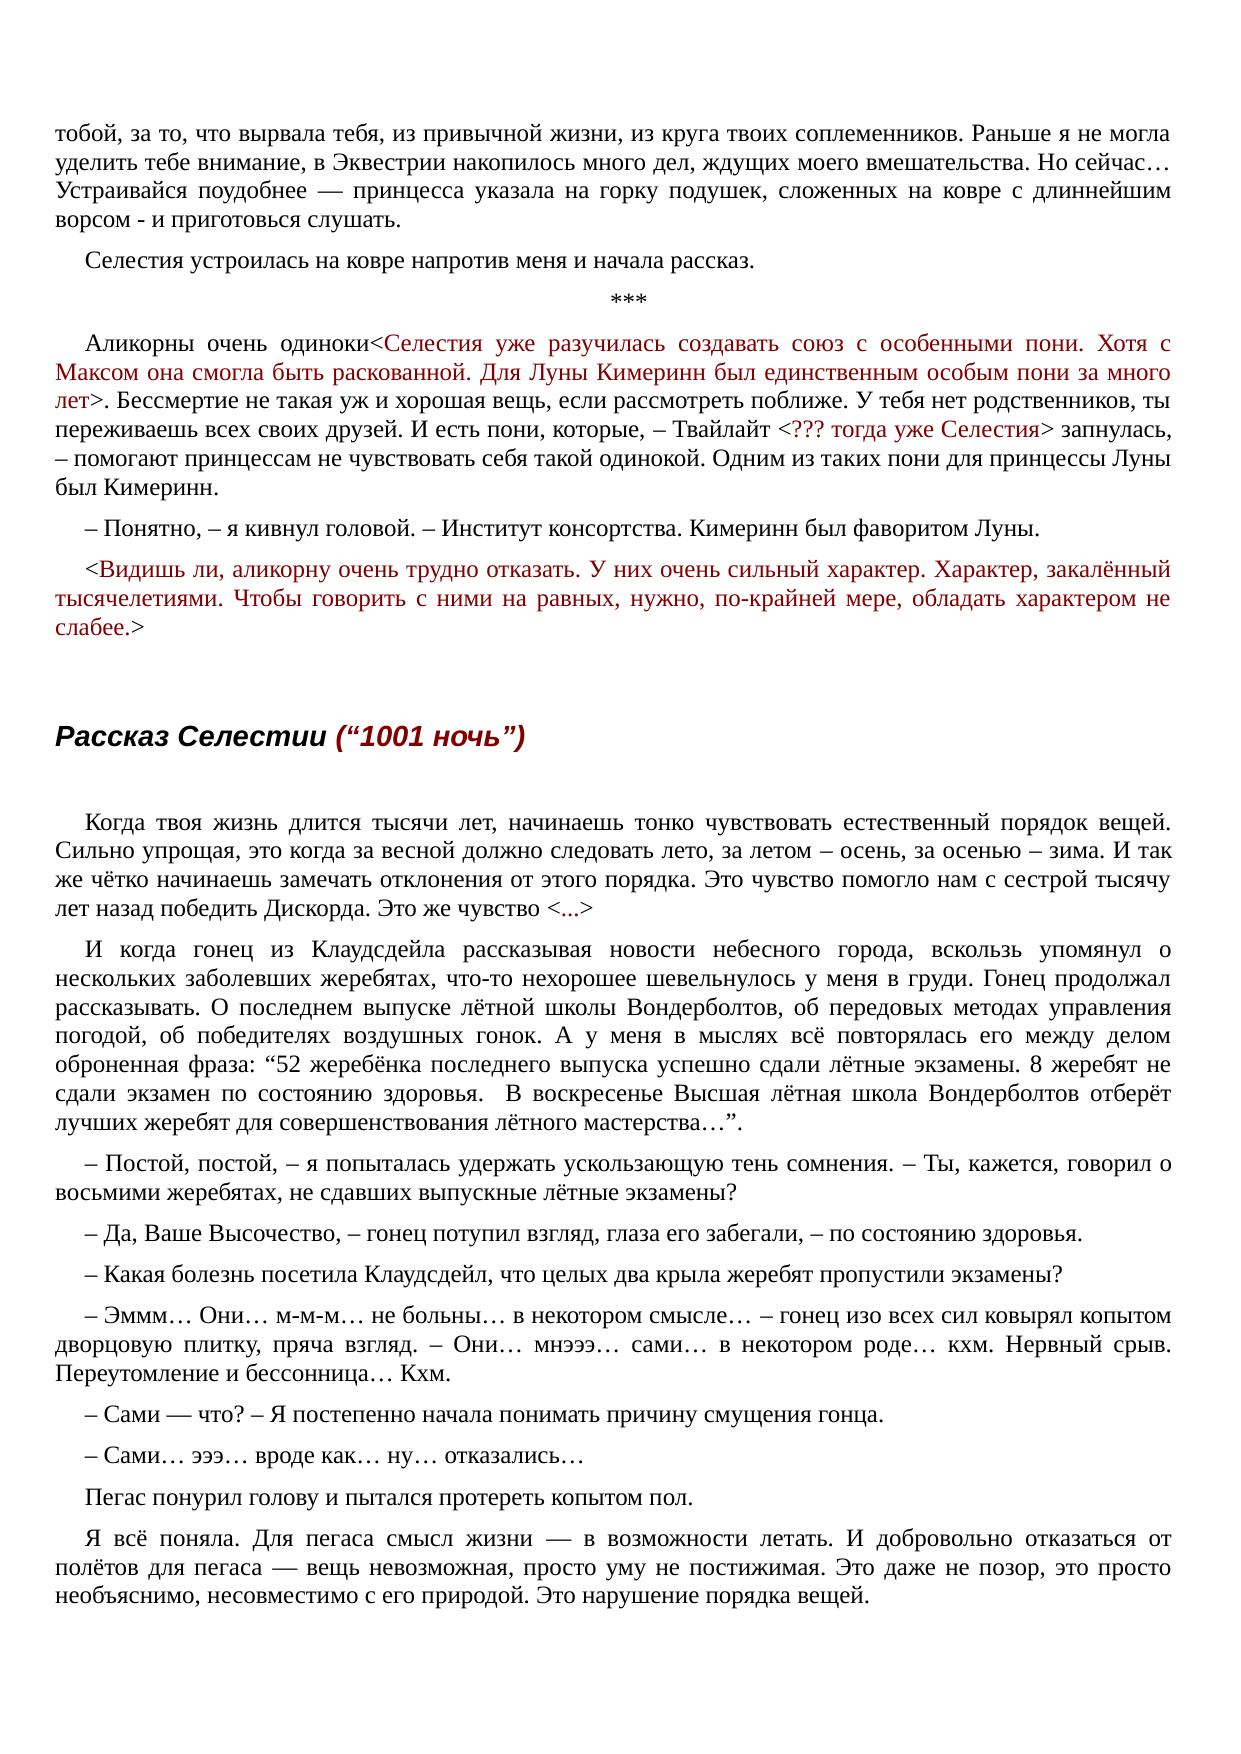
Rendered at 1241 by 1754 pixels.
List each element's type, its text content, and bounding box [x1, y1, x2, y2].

text Когда твоя жизнь длится тысячи лет, начинаешь тонко чувствовать естественный порядок вещей. Сильно упрощая, это когда за весной должно следовать лето, за летом – осень, за осенью – зима. И так же чётко начинаешь замечать отклонения от этого порядка. Это чувство помогло нам с сестрой тысячу лет назад победить Дискорда. Это же чувство <...> [55, 807, 1172, 922]
text – Постой, постой, – я попыталась удержать ускользающую тень сомнения. – Ты, кажется, говорил о восьмими жеребятах, не сдавших выпускные лётные экзамены? [55, 1148, 1172, 1205]
text – Эммм… Они… м-м-м… не больны… в некотором смысле… – гонец изо всех сил ковырял копытом дворцовую плитку, пряча взгляд. – Они… мнэээ… сами… в некотором роде… кхм. Нервный срыв. Переутомление и бессонница… Кхм. [55, 1300, 1172, 1387]
text Селестия устроилась на ковре напротив меня и начала рассказ. [55, 246, 1172, 274]
text *** [55, 287, 1172, 316]
text – Какая болезнь посетила Клаудсдейл, что целых два крыла жеребят пропустили экзамены? [55, 1259, 1172, 1288]
text Я всё поняла. Для пегаса смысл жизни — в возможности летать. И добровольно отказаться от полётов для пегаса — вещь невозможная, просто уму не постижимая. Это даже не позор, это просто необъяснимо, несовместимо с его природой. Это нарушение порядка вещей. [55, 1523, 1172, 1609]
text Аликорны очень одиноки<Селестия уже разучилась создавать союз с особенными пони. Хотя с Максом она смогла быть раскованной. Для Луны Кимеринн был единственным особым пони за много лет>. Бессмертие не такая уж и хорошая вещь, если рассмотреть поближе. У тебя нет родственников, ты переживаешь всех своих друзей. И есть пони, которые, – Твайлайт <??? тогда уже Селестия> запнулась, – помогают принцессам не чувствовать себя такой одинокой. Одним из таких пони для принцессы Луны был Кимеринн. [55, 328, 1172, 501]
text – Сами — что? – Я постепенно начала понимать причину смущения гонца. [55, 1399, 1172, 1428]
text И когда гонец из Клаудсдейла рассказывая новости небесного города, вскользь упомянул о нескольких заболевших жеребятах, что-то нехорошее шевельнулось у меня в груди. Гонец продолжал рассказывать. О последнем выпуске лётной школы Вондерболтов, об передовых методах управления погодой, об победителях воздушных гонок. А у меня в мыслях всё повторялась его между делом оброненная фраза: “52 жеребёнка последнего выпуска успешно сдали лётные экзамены. 8 жеребят не сдали экзамен по состоянию здоровья. В воскресенье Высшая лётная школа Вондерболтов отберёт лучших жеребят для совершенствования лётного мастерства…”. [55, 934, 1172, 1135]
text тобой, за то, что вырвала тебя, из привычной жизни, из круга твоих соплеменников. Раньше я не могла уделить тебе внимание, в Эквестрии накопилось много дел, ждущих моего вмешательства. Но сейчас… Устраивайся поудобнее — принцесса указала на горку подушек, сложенных на ковре с длиннейшим ворсом - и приготовься слушать. [55, 118, 1172, 233]
text – Понятно, – я кивнул головой. – Институт консортства. Кимеринн был фаворитом Луны. [55, 513, 1172, 542]
text <Видишь ли, аликорну очень трудно отказать. У них очень сильный характер. Характер, закалённый тысячелетиями. Чтобы говорить с ними на равных, нужно, по-крайней мере, обладать характером не слабее.> [55, 554, 1172, 641]
text – Сами… эээ… вроде как… ну… отказались… [55, 1440, 1172, 1469]
text Пегас понурил голову и пытался протереть копытом пол. [55, 1482, 1172, 1510]
text – Да, Ваше Высочество, – гонец потупил взгляд, глаза его забегали, – по состоянию здоровья. [55, 1218, 1172, 1247]
subtitle Рассказ Селестии (“1001 ночь”) [55, 719, 1172, 753]
